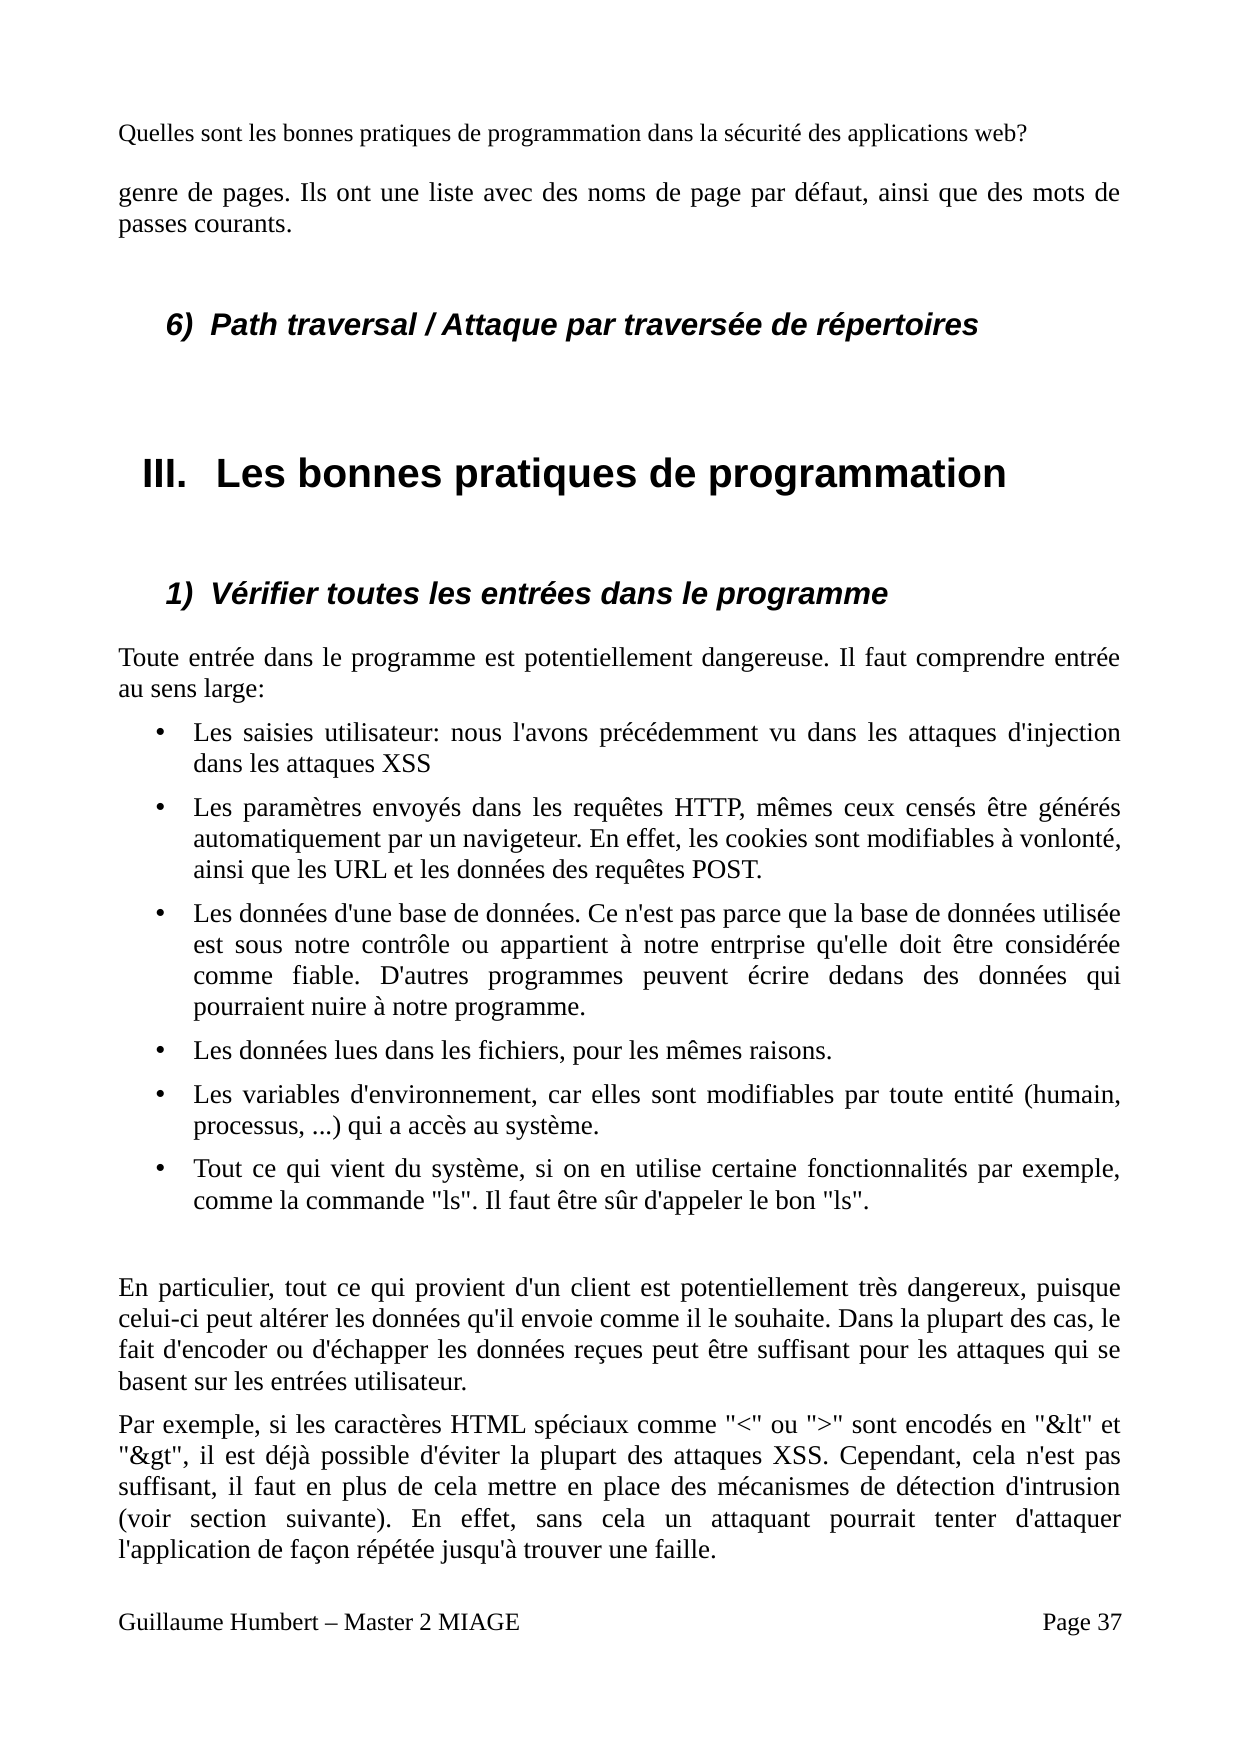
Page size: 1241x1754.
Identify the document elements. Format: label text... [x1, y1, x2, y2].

subtitle Les bonnes pratiques de programmation [142, 449, 1122, 496]
subtitle Vérifier toutes les entrées dans le programme [165, 575, 1122, 611]
text En particulier, tout ce qui provient d'un client est potentiellement très dangereux, puisque celui-ci peut altérer les données qu'il envoie comme il le souhaite. Dans la plupart des cas, le fait d'encoder ou d'échapper les données reçues peut être suffisant pour les attaques qui se basent sur les entrées utilisateur. [118, 1271, 1122, 1396]
text Par exemple, si les caractères HTML spéciaux comme "<" ou ">" sont encodés en "&lt" et "&gt", il est déjà possible d'éviter la plupart des attaques XSS. Cependant, cela n'est pas suffisant, il faut en plus de cela mettre en place des mécanismes de détection d'intrusion (voir section suivante). En effet, sans cela un attaquant pourrait tenter d'attaquer l'application de façon répétée jusqu'à trouver une faille. [118, 1408, 1122, 1564]
text Toute entrée dans le programme est potentiellement dangereuse. Il faut comprendre entrée au sens large: [118, 641, 1122, 703]
subtitle Path traversal / Attaque par traversée de répertoires [165, 306, 1122, 341]
text genre de pages. Ils ont une liste avec des noms de page par défaut, ainsi que des mots de passes courants. [118, 176, 1122, 239]
list Tout ce qui vient du système, si on en utilise certaine fonctionnalités par exemple, comme la commande "ls". Il faut être sûr d'appeler le bon "ls". [156, 1153, 1122, 1215]
list Les paramètres envoyés dans les requêtes HTTP, mêmes ceux censés être générés automatiquement par un navigeteur. En effet, les cookies sont modifiables à vonlonté, ainsi que les URL et les données des requêtes POST. [156, 791, 1122, 884]
list Les variables d'environnement, car elles sont modifiables par toute entité (humain, processus, ...) qui a accès au système. [156, 1078, 1122, 1140]
list Les données d'une base de données. Ce n'est pas parce que la base de données utilisée est sous notre contrôle ou appartient à notre entrprise qu'elle doit être considérée comme fiable. D'autres programmes peuvent écrire dedans des données qui pourraient nuire à notre programme. [156, 897, 1122, 1021]
list Les données lues dans les fichiers, pour les mêmes raisons. [156, 1034, 1122, 1065]
list Les saisies utilisateur: nous l'avons précédemment vu dans les attaques d'injection dans les attaques XSS [156, 716, 1122, 778]
